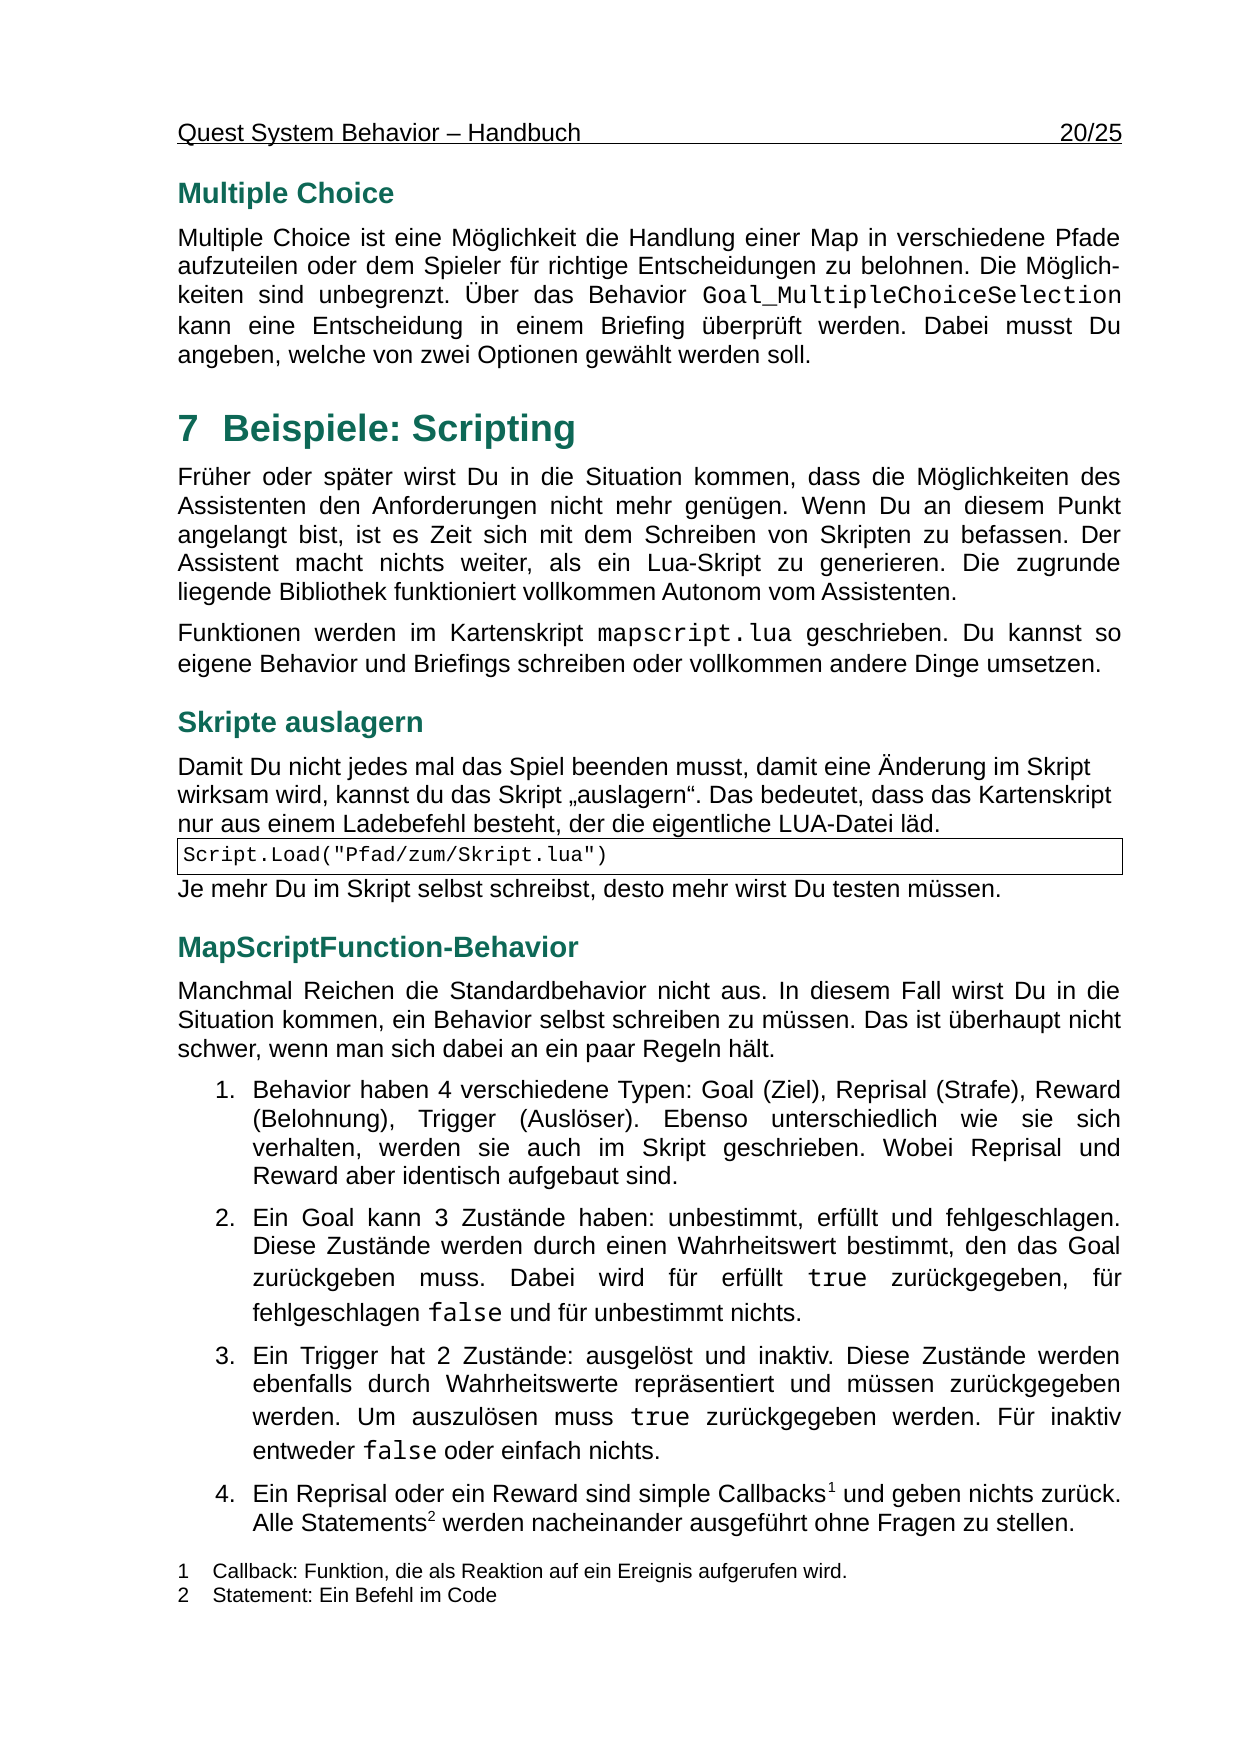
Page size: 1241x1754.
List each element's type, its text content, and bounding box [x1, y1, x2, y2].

subtitle Skripte auslagern [177, 705, 1122, 739]
text Manchmal Reichen die Standardbehavior nicht aus. In diesem Fall wirst Du in die Situation kommen, ein Behavior selbst schreiben zu müssen. Das ist überhaupt nicht schwer, wenn man sich dabei an ein paar Regeln hält. [177, 976, 1122, 1063]
subtitle Beispiele: Scripting [177, 406, 1122, 450]
text Damit Du nicht jedes mal das Spiel beenden musst, damit eine Änderung im Skript wirksam wird, kannst du das Skript „auslagern“. Das bedeutet, dass das Kartenskript nur aus einem Ladebefehl besteht, der die eigentliche LUA-Datei läd. [177, 751, 1122, 838]
text Multiple Choice ist eine Möglichkeit die Handlung einer Map in verschiedene Pfade aufzuteilen oder dem Spieler für richtige Entscheidungen zu belohnen. Die Möglich-keiten sind unbegrenzt. Über das Behavior Goal_MultipleChoiceSelection kann eine Entscheidung in einem Briefing überprüft werden. Dabei musst Du angeben, welche von zwei Optionen gewählt werden soll. [177, 223, 1122, 368]
text Je mehr Du im Skript selbst schreibst, desto mehr wirst Du testen müssen. [177, 875, 1122, 903]
list Behavior haben 4 verschiedene Typen: Goal (Ziel), Reprisal (Strafe), Reward (Belohnung), Trigger (Auslöser). Ebenso unterschiedlich wie sie sich verhalten, werden sie auch im Skript geschrieben. Wobei Reprisal und Reward aber identisch aufgebaut sind. [215, 1075, 1122, 1190]
list Ein Goal kann 3 Zustände haben: unbestimmt, erfüllt und fehlgeschlagen. Diese Zustände werden durch einen Wahrheitswert bestimmt, den das Goal zurückgeben muss. Dabei wird für erfüllt true zurückgegeben, für fehlgeschlagen false und für unbestimmt nichts. [215, 1203, 1122, 1328]
subtitle MapScriptFunction-Behavior [177, 930, 1122, 964]
subtitle Multiple Choice [177, 176, 1122, 210]
text Funktionen werden im Kartenskript mapscript.lua geschrieben. Du kannst so eigene Behavior und Briefings schreiben oder vollkommen andere Dinge umsetzen. [177, 618, 1122, 678]
list Ein Trigger hat 2 Zustände: ausgelöst und inaktiv. Diese Zustände werden ebenfalls durch Wahrheitswerte repräsentiert und müssen zurückgegeben werden. Um auszulösen muss true zurückgegeben werden. Für inaktiv entweder false oder einfach nichts. [215, 1341, 1122, 1466]
text Früher oder später wirst Du in die Situation kommen, dass die Möglichkeiten des Assistenten den Anforderungen nicht mehr genügen. Wenn Du an diesem Punkt angelangt bist, ist es Zeit sich mit dem Schreiben von Skripten zu befassen. Der Assistent macht nichts weiter, als ein Lua-Skript zu generieren. Die zugrunde liegende Bibliothek funktioniert vollkommen Autonom vom Assistenten. [177, 462, 1122, 606]
list Ein Reprisal oder ein Reward sind simple Callbacks und geben nichts zurück. Alle Statements werden nacheinander ausgeführt ohne Fragen zu stellen. [215, 1479, 1122, 1536]
list Callback: Funktion, die als Reaktion auf ein Ereignis aufgerufen wird. [177, 1558, 1122, 1582]
list Statement: Ein Befehl im Code [177, 1582, 1122, 1606]
